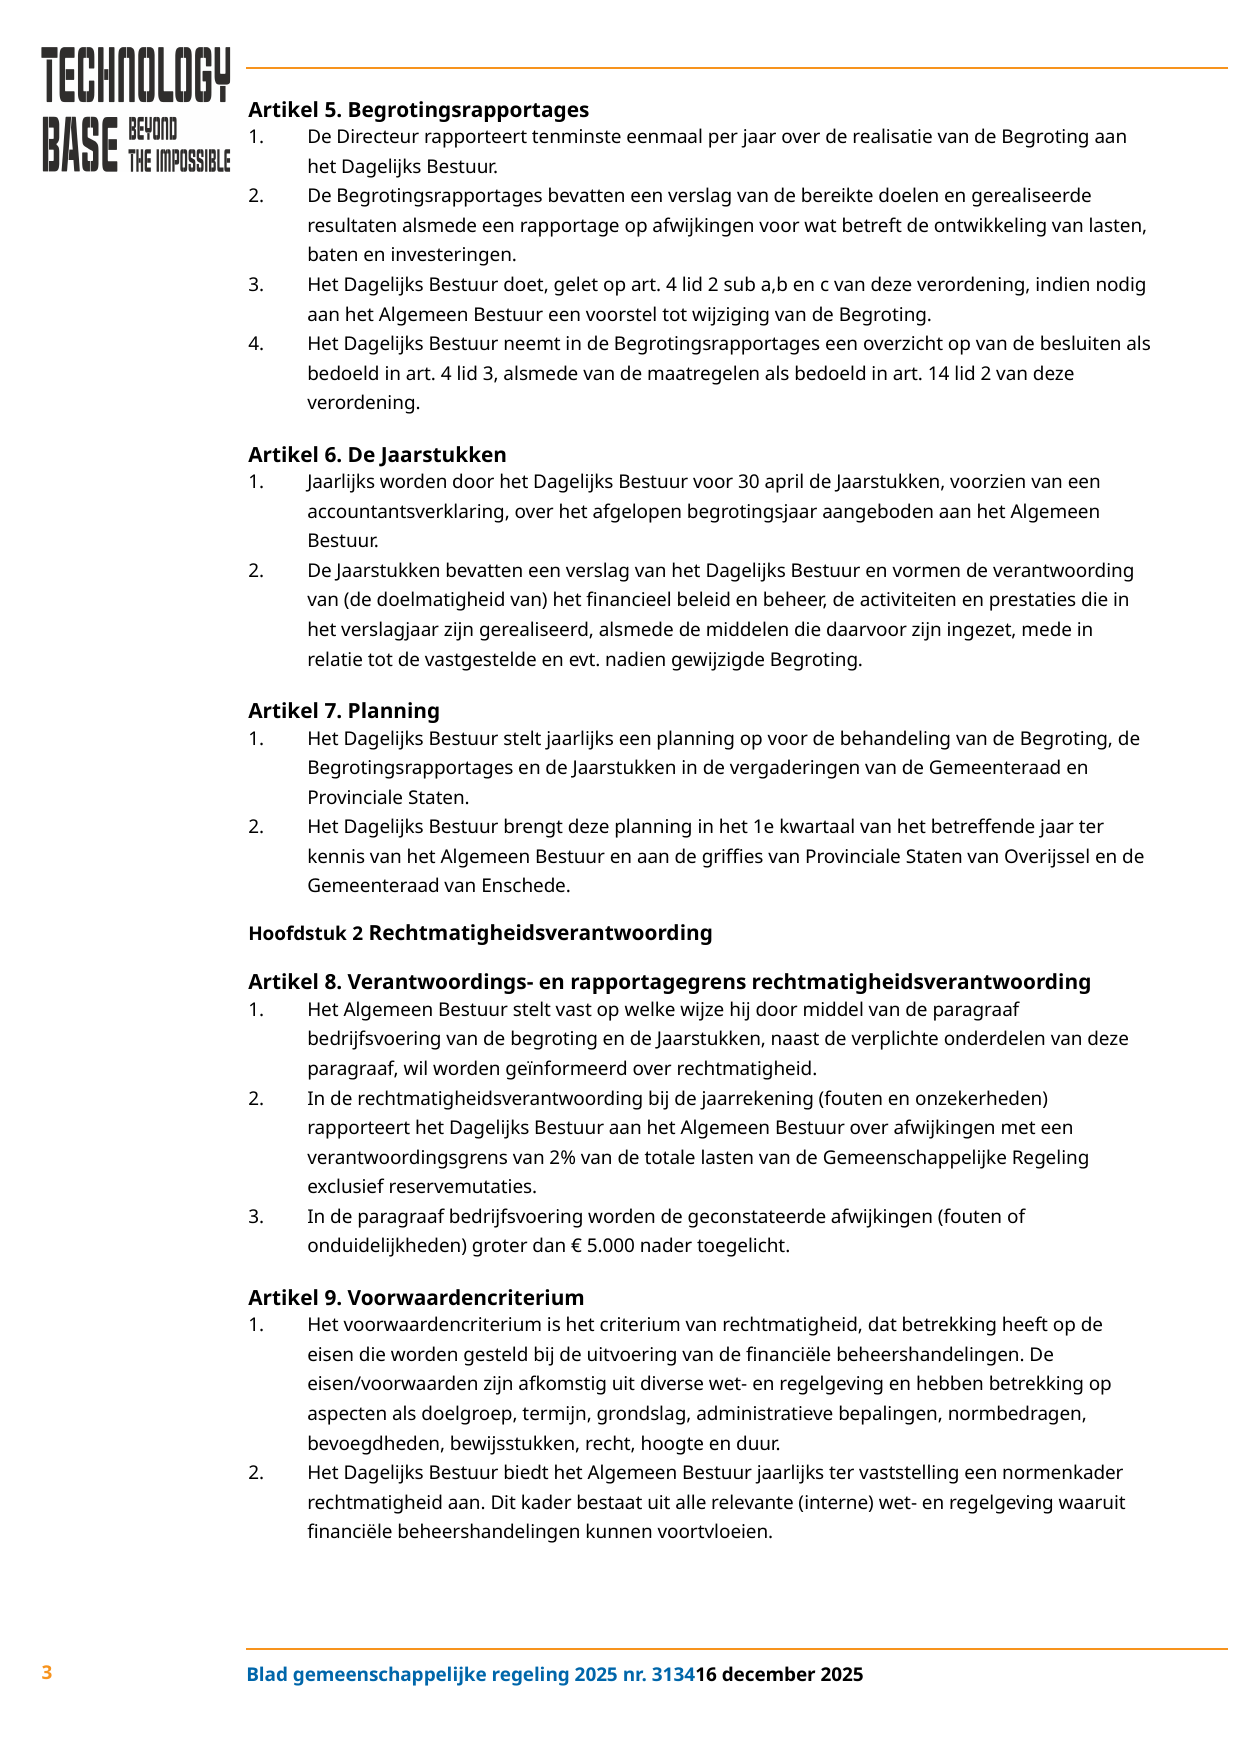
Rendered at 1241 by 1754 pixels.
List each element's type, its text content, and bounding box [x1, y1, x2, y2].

list De Directeur rapporteert tenminste eenmaal per jaar over de realisatie van de Begroting aan het Dagelijks Bestuur. [248, 123, 1152, 178]
text Artikel 9. Voorwaardencriterium [248, 1283, 1152, 1311]
list In de rechtmatigheidsverantwoording bij de jaarrekening (fouten en onzekerheden) rapporteert het Dagelijks Bestuur aan het Algemeen Bestuur over afwijkingen met een verantwoordingsgrens van 2% van de totale lasten van de Gemeenschappelijke Regeling exclusief reservemutaties. [248, 1085, 1152, 1199]
list Het Dagelijks Bestuur stelt jaarlijks een planning op voor de behandeling van de Begroting, de Begrotingsrapportages en de Jaarstukken in de vergaderingen van de Gemeenteraad en Provinciale Staten. [248, 725, 1152, 809]
text Hoofdstuk 2 Rechtmatigheidsverantwoording [248, 918, 1152, 947]
list De Begrotingsrapportages bevatten een verslag van de bereikte doelen en gerealiseerde resultaten alsmede een rapportage op afwijkingen voor wat betreft de ontwikkeling van lasten, baten en investeringen. [248, 182, 1152, 267]
text Artikel 8. Verantwoordings- en rapportagegrens rechtmatigheidsverantwoording [248, 967, 1152, 996]
list Jaarlijks worden door het Dagelijks Bestuur voor 30 april de Jaarstukken, voorzien van een accountantsverklaring, over het afgelopen begrotingsjaar aangeboden aan het Algemeen Bestuur. [248, 468, 1152, 553]
text Artikel 6. De Jaarstukken [248, 440, 1152, 468]
list In de paragraaf bedrijfsvoering worden de geconstateerde afwijkingen (fouten of onduidelijkheden) groter dan € 5.000 nader toegelicht. [248, 1203, 1152, 1258]
picture [41, 47, 231, 172]
list Het Algemeen Bestuur stelt vast op welke wijze hij door middel van de paragraaf bedrijfsvoering van de begroting en de Jaarstukken, naast de verplichte onderdelen van deze paragraaf, wil worden geïnformeerd over rechtmatigheid. [248, 996, 1152, 1081]
text Artikel 5. Begrotingsrapportages [248, 95, 1152, 123]
list Het Dagelijks Bestuur biedt het Algemeen Bestuur jaarlijks ter vaststelling een normenkader rechtmatigheid aan. Dit kader bestaat uit alle relevante (interne) wet- en regelgeving waaruit financiële beheershandelingen kunnen voortvloeien. [248, 1459, 1152, 1544]
text Artikel 7. Planning [248, 696, 1152, 725]
list Het Dagelijks Bestuur neemt in de Begrotingsrapportages een overzicht op van de besluiten als bedoeld in art. 4 lid 3, alsmede van de maatregelen als bedoeld in art. 14 lid 2 van deze verordening. [248, 330, 1152, 415]
list Het Dagelijks Bestuur doet, gelet op art. 4 lid 2 sub a,b en c van deze verordening, indien nodig aan het Algemeen Bestuur een voorstel tot wijziging van de Begroting. [248, 271, 1152, 326]
list Het Dagelijks Bestuur brengt deze planning in het 1e kwartaal van het betreffende jaar ter kennis van het Algemeen Bestuur en aan de griffies van Provinciale Staten van Overijssel en de Gemeenteraad van Enschede. [248, 813, 1152, 898]
list Het voorwaardencriterium is het criterium van rechtmatigheid, dat betrekking heeft op de eisen die worden gesteld bij de uitvoering van de financiële beheershandelingen. De eisen/voorwaarden zijn afkomstig uit diverse wet- en regelgeving en hebben betrekking op aspecten als doelgroep, termijn, grondslag, administratieve bepalingen, normbedragen, bevoegdheden, bewijsstukken, recht, hoogte en duur. [248, 1311, 1152, 1456]
list De Jaarstukken bevatten een verslag van het Dagelijks Bestuur en vormen de verantwoording van (de doelmatigheid van) het financieel beleid en beheer, de activiteiten en prestaties die in het verslagjaar zijn gerealiseerd, alsmede de middelen die daarvoor zijn ingezet, mede in relatie tot de vastgestelde en evt. nadien gewijzigde Begroting. [248, 557, 1152, 672]
